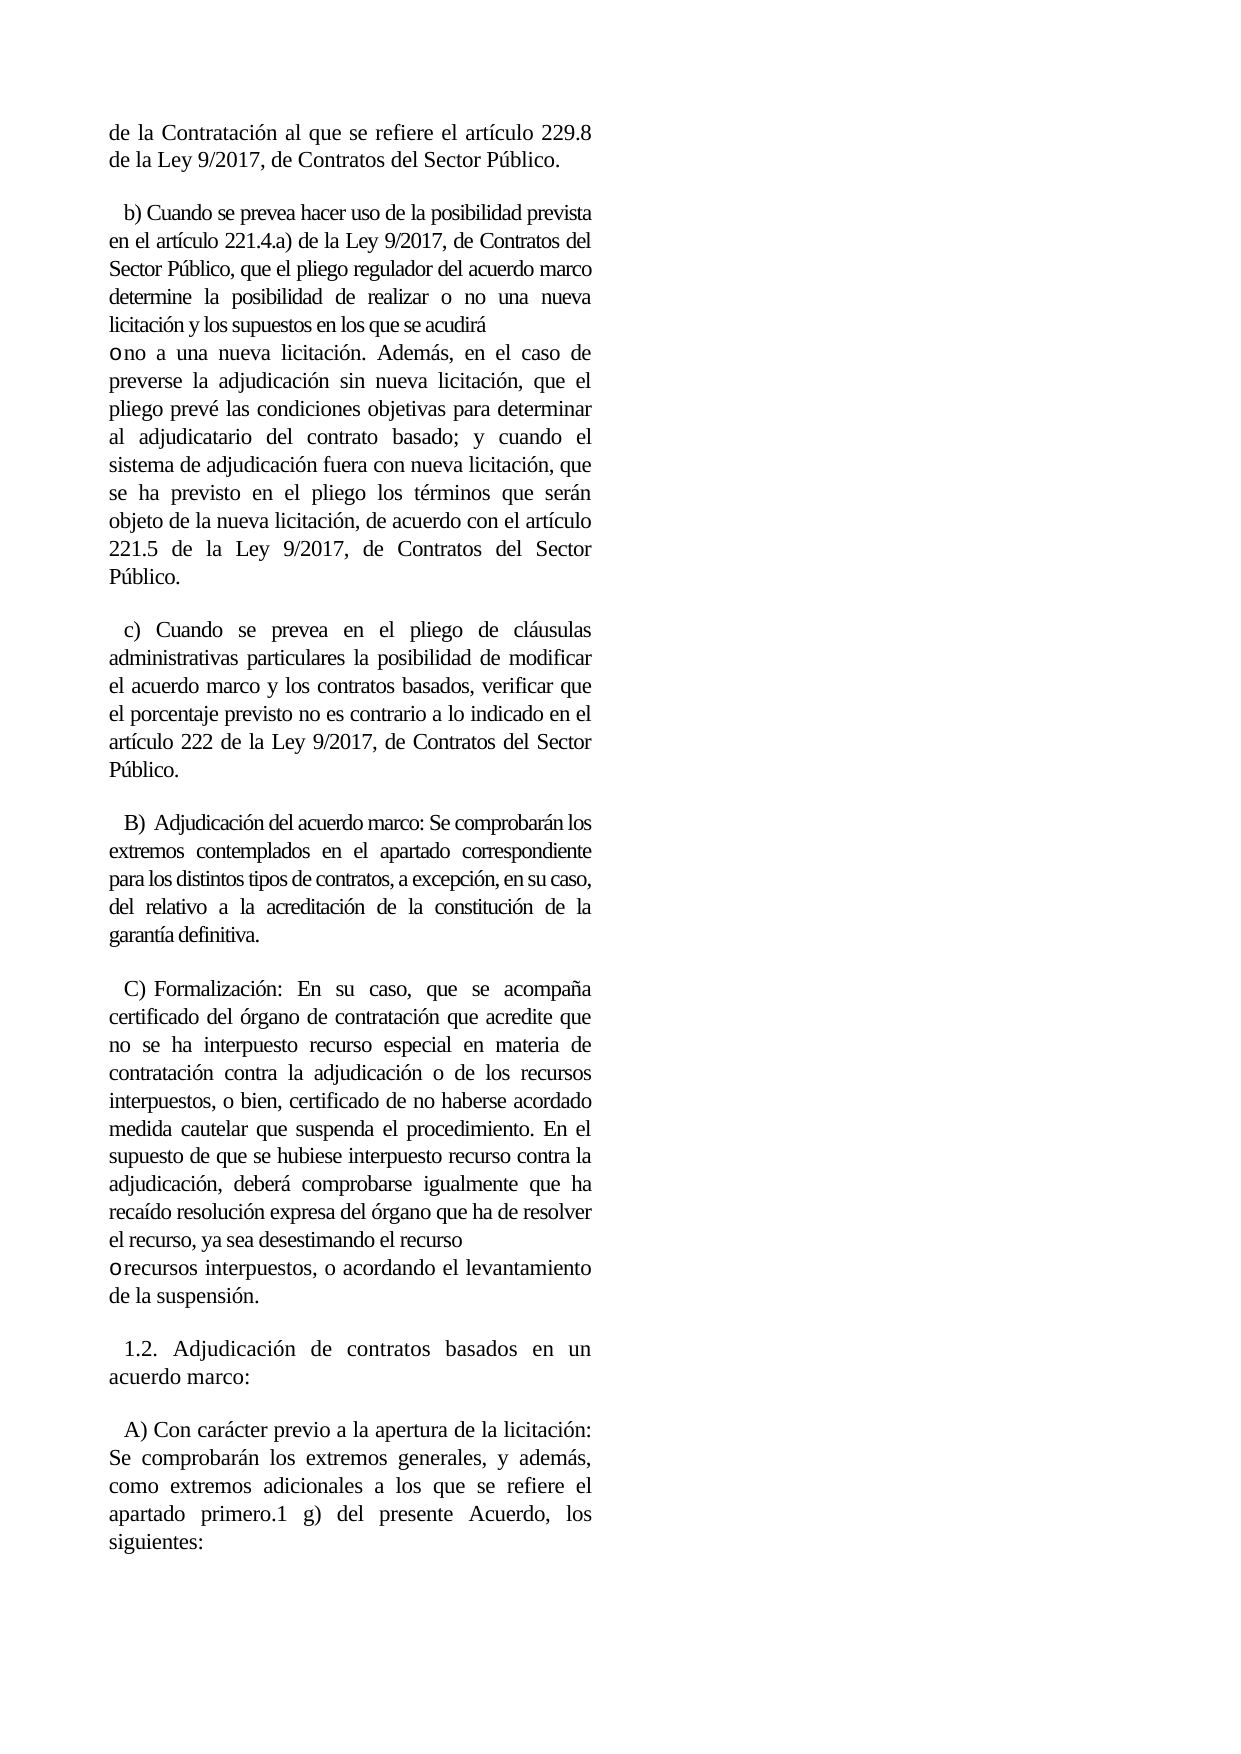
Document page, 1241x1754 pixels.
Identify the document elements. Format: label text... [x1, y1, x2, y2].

text 1.2. Adjudicación de contratos basados en un acuerdo marco: [109, 1334, 592, 1390]
list Formalización: En su caso, que se acompaña certificado del órgano de contratación que acredite que no se ha interpuesto recurso especial en materia de contratación contra la adjudicación o de los recursos interpuestos, o bien, certificado de no haberse acordado medida cautelar que suspenda el procedimiento. En el supuesto de que se hubiese interpuesto recurso contra la adjudicación, deberá comprobarse igualmente que ha recaído resolución expresa del órgano que ha de resolver el recurso, ya sea desestimando el recurso [109, 974, 592, 1253]
list recursos interpuestos, o acordando el levantamiento de la suspensión. [109, 1253, 592, 1309]
text b) Cuando se prevea hacer uso de la posibilidad prevista en el artículo 221.4.a) de la Ley 9/2017, de Contratos del Sector Público, que el pliego regulador del acuerdo marco determine la posibilidad de realizar o no una nueva licitación y los supuestos en los que se acudirá [109, 198, 592, 338]
text A) Con carácter previo a la apertura de la licitación: Se comprobarán los extremos generales, y además, como extremos adicionales a los que se refiere el apartado primero.1 g) del presente Acuerdo, los siguientes: [109, 1416, 592, 1555]
text de la Contratación al que se refiere el artículo 229.8 de la Ley 9/2017, de Contratos del Sector Público. [109, 119, 592, 173]
list no a una nueva licitación. Además, en el caso de preverse la adjudicación sin nueva licitación, que el pliego prevé las condiciones objetivas para determinar al adjudicatario del contrato basado; y cuando el sistema de adjudicación fuera con nueva licitación, que se ha previsto en el pliego los términos que serán objeto de la nueva licitación, de acuerdo con el artículo 221.5 de la Ley 9/2017, de Contratos del Sector Público. [109, 338, 592, 590]
text c) Cuando se prevea en el pliego de cláusulas administrativas particulares la posibilidad de modificar el acuerdo marco y los contratos basados, verificar que el porcentaje previsto no es contrario a lo indicado en el artículo 222 de la Ley 9/2017, de Contratos del Sector Público. [109, 615, 592, 783]
list Adjudicación del acuerdo marco: Se comprobarán los extremos contemplados en el apartado correspondiente para los distintos tipos de contratos, a excepción, en su caso, del relativo a la acreditación de la constitución de la garantía definitiva. [109, 808, 592, 948]
